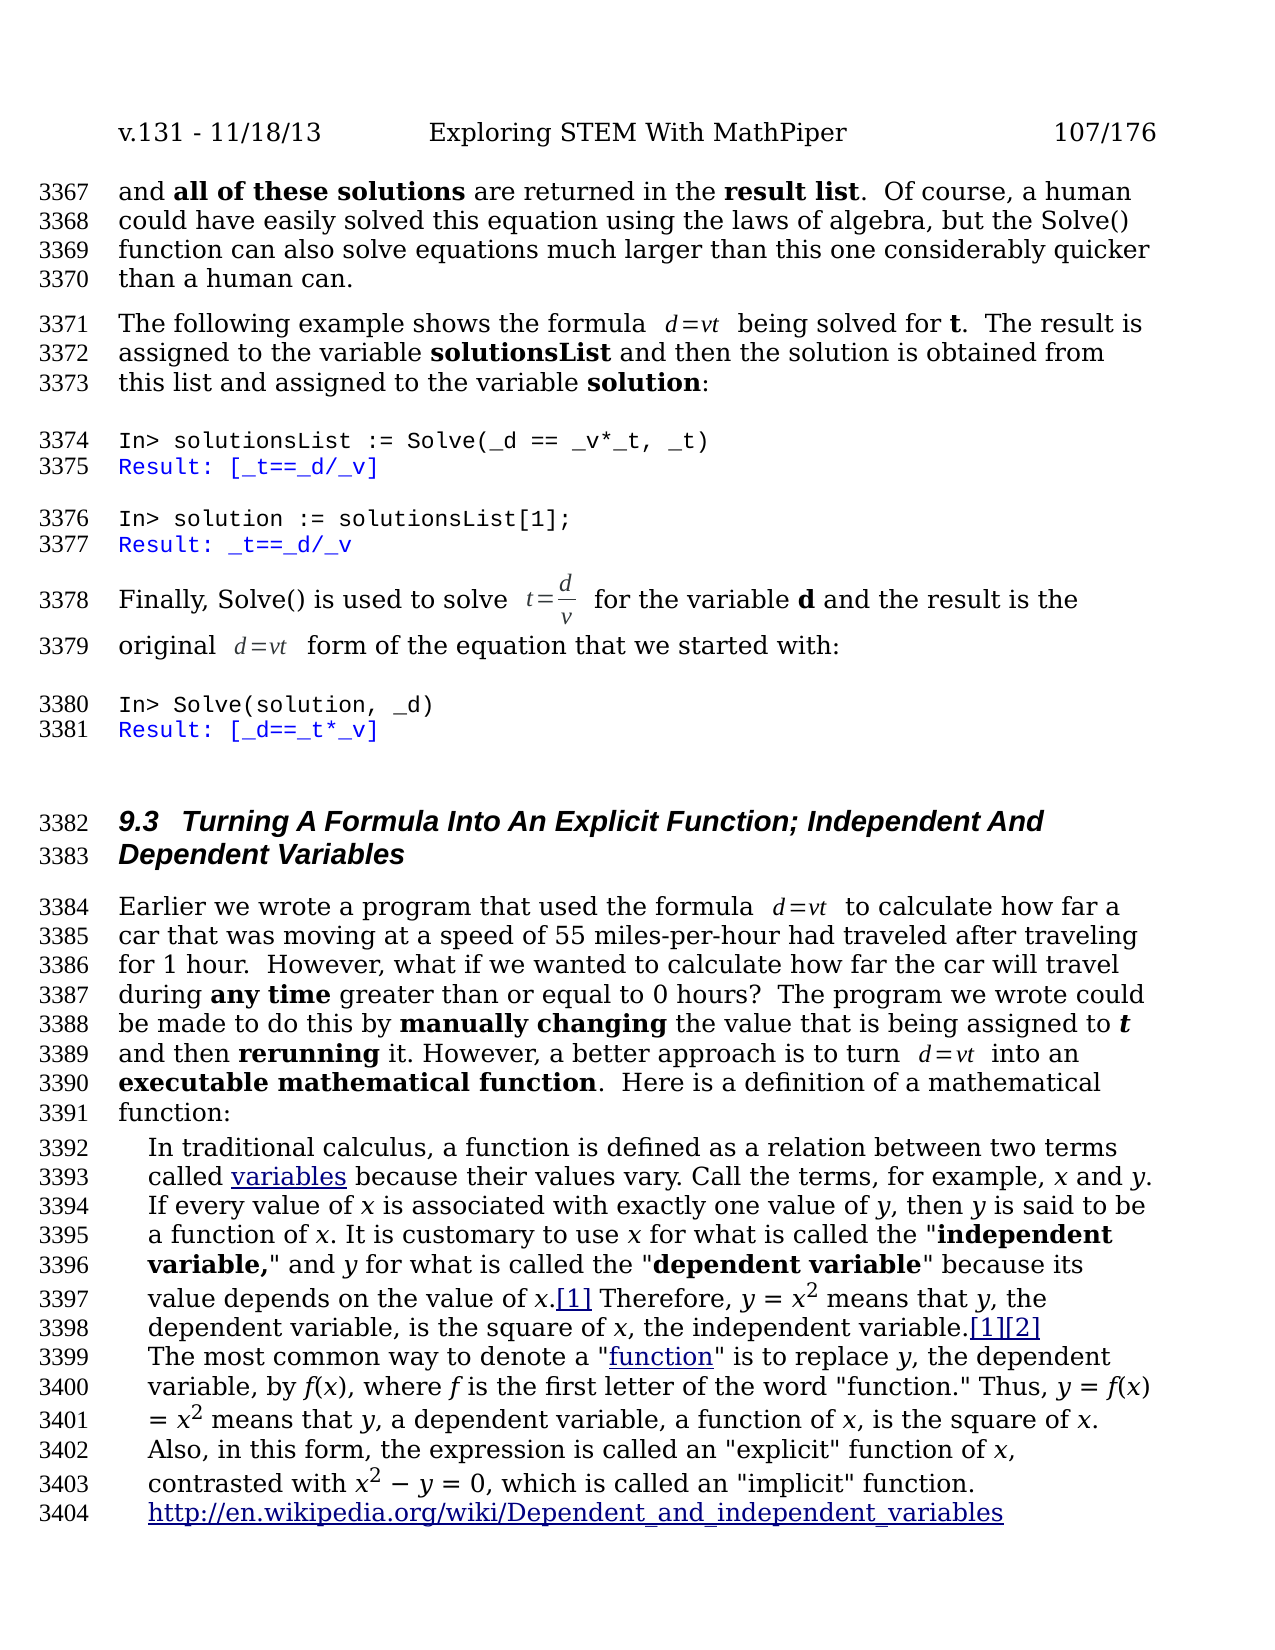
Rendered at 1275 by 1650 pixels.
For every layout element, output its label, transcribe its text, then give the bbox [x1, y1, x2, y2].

text Finally, Solve() is used to solvefor the variable d and the result is the originalform of the equation that we started with: [118, 568, 1157, 661]
text The following example shows the formulabeing solved for t. The result is assigned to the variable solutionsList and then the solution is obtained from this list and assigned to the variable solution: [118, 309, 1157, 397]
text The most common way to denote a "function" is to replace y, the dependent variable, by f(x), where f is the first letter of the word "function." Thus, y = f(x) = x2 means that y, a dependent variable, a function of x, is the square of x. Also, in this form, the expression is called an "explicit" function of x, contrasted with x2 − y = 0, which is called an "implicit" function. http://en.wikipedia.org/wiki/Dependent_and_independent_variables [148, 1342, 1157, 1527]
text Result: _t==_d/_v [118, 533, 1157, 559]
text and all of these solutions are returned in the result list. Of course, a human could have easily solved this equation using the laws of algebra, but the Solve() function can also solve equations much larger than this one considerably quicker than a human can. [118, 177, 1157, 294]
text Result: [_d==_t*_v] [118, 719, 1157, 745]
subtitle Turning A Formula Into An Explicit Function; Independent And Dependent Variables [118, 804, 1157, 871]
text In traditional calculus, a function is defined as a relation between two terms called variables because their values vary. Call the terms, for example, x and y. If every value of x is associated with exactly one value of y, then y is said to be a function of x. It is customary to use x for what is called the "independent variable," and y for what is called the "dependent variable" because its value depends on the value of x.[1] Therefore, y = x2 means that y, the dependent variable, is the square of x, the independent variable.[1][2] [148, 1133, 1157, 1342]
text In> Solve(solution, _d) [118, 693, 1157, 719]
text Result: [_t==_d/_v] [118, 455, 1157, 481]
text In> solution := solutionsList[1]; [118, 507, 1157, 533]
text In> solutionsList := Solve(_d == _v*_t, _t) [118, 429, 1157, 455]
text Earlier we wrote a program that used the formulato calculate how far a car that was moving at a speed of 55 miles-per-hour had traveled after traveling for 1 hour. However, what if we wanted to calculate how far the car will travel during any time greater than or equal to 0 hours? The program we wrote could be made to do this by manually changing the value that is being assigned to t and then rerunning it. However, a better approach is to turninto an executable mathematical function. Here is a definition of a mathematical function: [118, 892, 1157, 1127]
